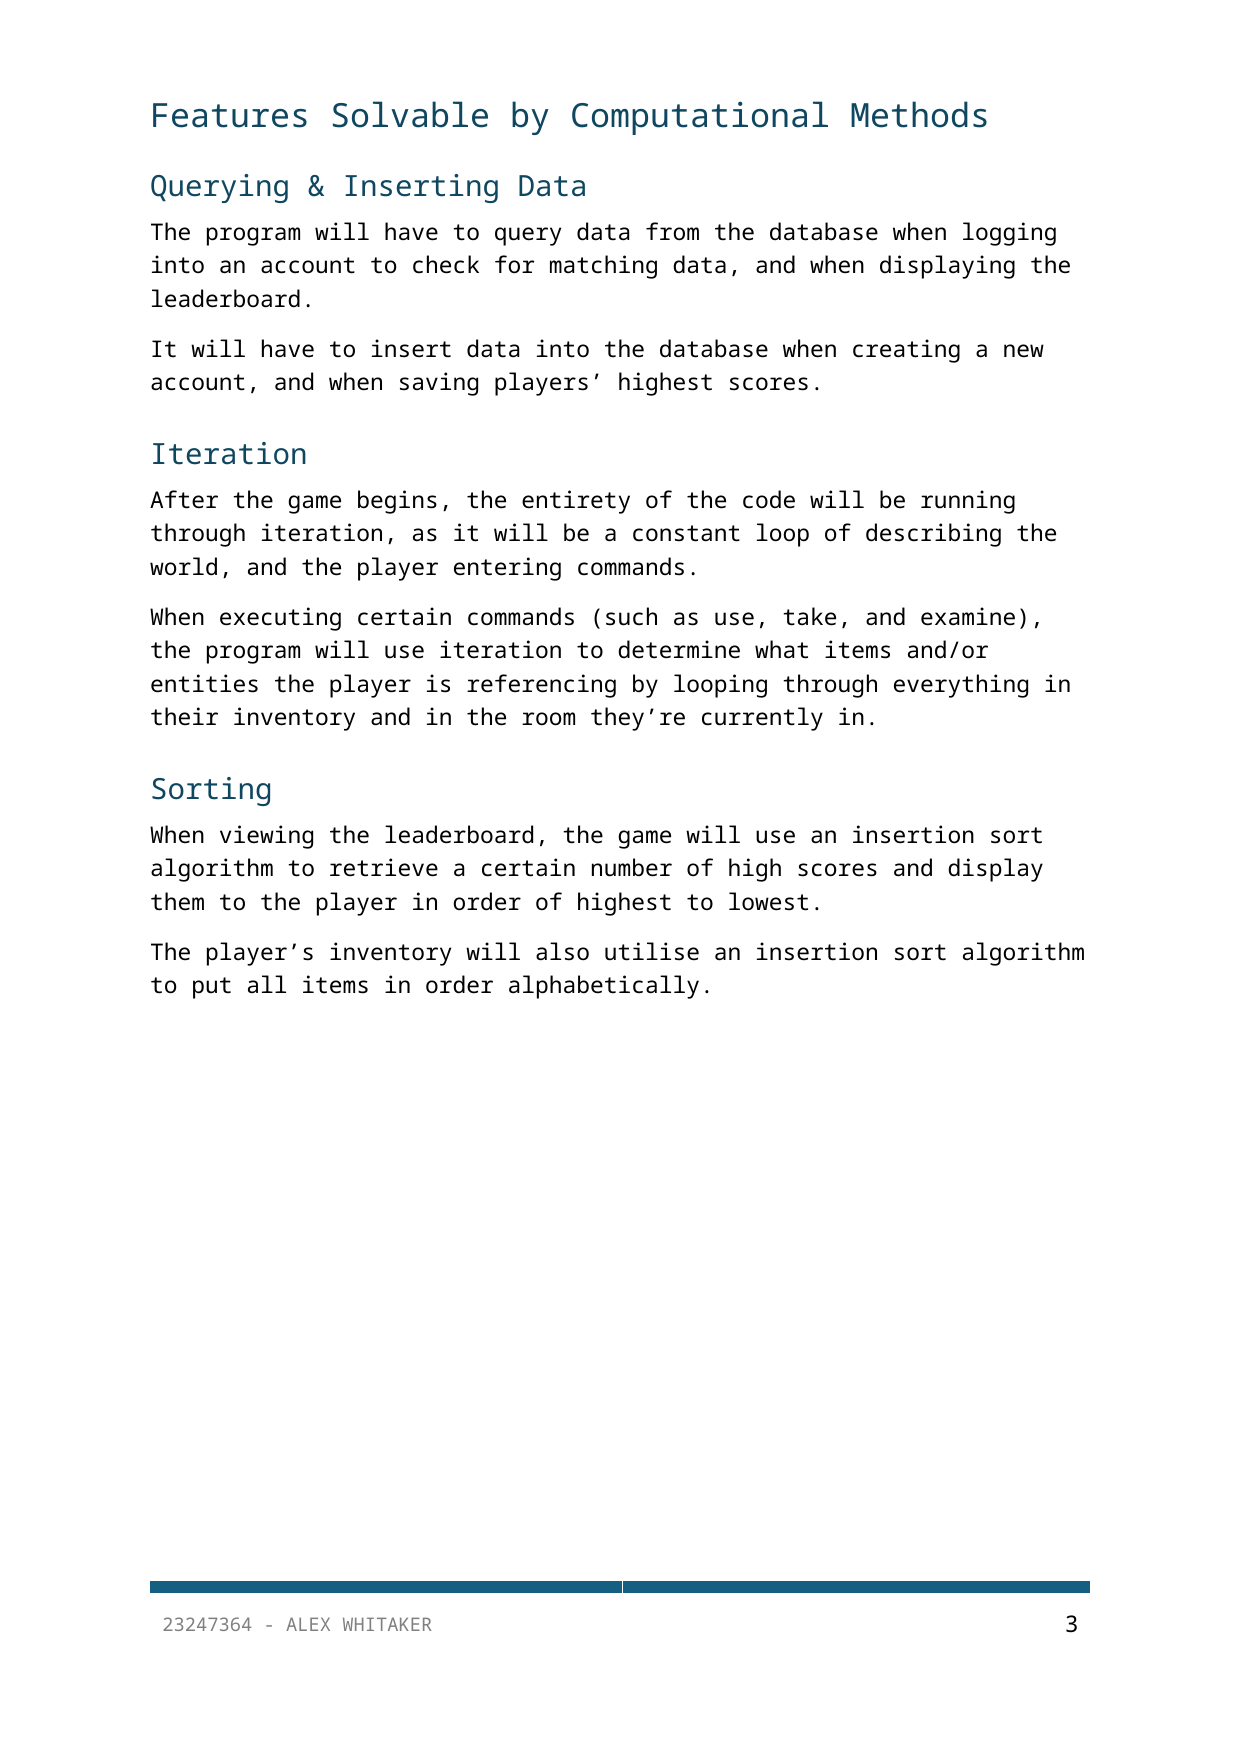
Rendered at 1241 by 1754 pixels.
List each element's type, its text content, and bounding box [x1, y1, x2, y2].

text It will have to insert data into the database when creating a new account, and when saving players’ highest scores. [150, 333, 1090, 398]
subtitle Querying & Inserting Data [150, 165, 1090, 205]
subtitle Features Solvable by Computational Methods [150, 92, 1090, 137]
subtitle Iteration [150, 433, 1090, 473]
text The program will have to query data from the database when logging into an account to check for matching data, and when displaying the leaderboard. [150, 216, 1090, 314]
text After the game begins, the entirety of the code will be running through iteration, as it will be a constant loop of describing the world, and the player entering commands. [150, 484, 1090, 582]
text When executing certain commands (such as use, take, and examine), the program will use iteration to determine what items and/or entities the player is referencing by looping through everything in their inventory and in the room they’re currently in. [150, 601, 1090, 732]
subtitle Sorting [150, 768, 1090, 808]
text The player’s inventory will also utilise an insertion sort algorithm to put all items in order alphabetically. [150, 936, 1090, 1000]
text When viewing the leaderboard, the game will use an insertion sort algorithm to retrieve a certain number of high scores and display them to the player in order of highest to lowest. [150, 819, 1090, 917]
